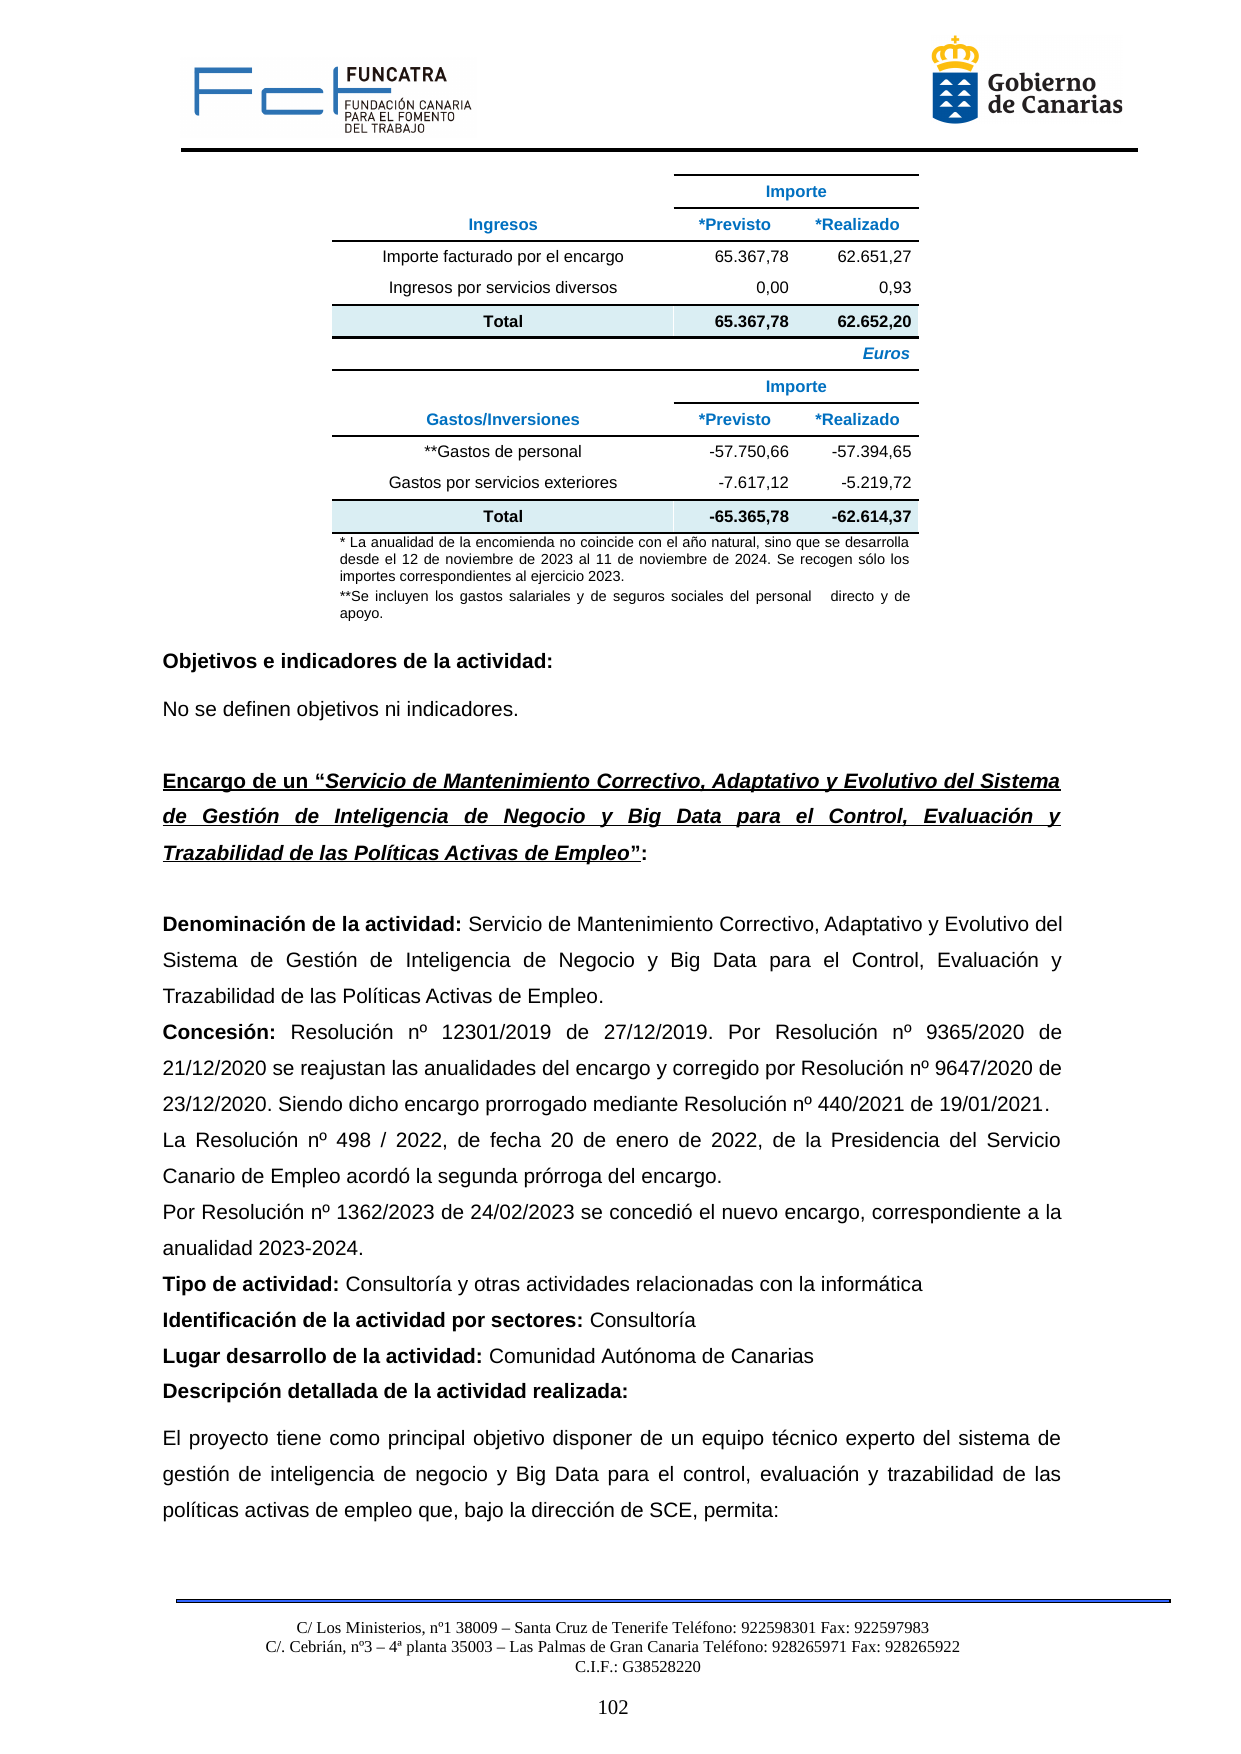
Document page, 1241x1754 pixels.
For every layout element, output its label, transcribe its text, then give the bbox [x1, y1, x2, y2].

table_cell 0,00 [674, 271, 796, 303]
table_cell -57.394,65 [796, 437, 918, 466]
picture [180, 57, 477, 138]
text Tipo de actividad: Consultoría y otras actividades relacionadas con la informática [162, 1272, 1063, 1296]
table_cell -57.750,66 [674, 437, 796, 466]
table_cell [332, 371, 673, 402]
table_cell *Realizado [796, 404, 918, 435]
text Identificación de la actividad por sectores: Consultoría [162, 1307, 1063, 1331]
table_cell *Previsto [674, 404, 796, 435]
table_cell 0,93 [796, 271, 918, 303]
text La Resolución nº 498 / 2022, de fecha 20 de enero de 2022, de la Presidencia del Servicio Canario de Empleo acordó la segunda prórroga del encargo. [162, 1128, 1063, 1188]
table_cell Importe [674, 176, 918, 207]
text El proyecto tiene como principal objetivo disponer de un equipo técnico experto del sistema de gestión de inteligencia de negocio y Big Data para el control, evaluación y trazabilidad de las políticas activas de empleo que, bajo la dirección de SCE, permita: [162, 1426, 1063, 1522]
table_cell [674, 339, 796, 369]
text Descripción detallada de la actividad realizada: [162, 1379, 1063, 1403]
table_cell *Previsto [674, 209, 796, 239]
table_cell -62.614,37 [796, 501, 918, 532]
picture [931, 35, 1123, 124]
table_cell **Se incluyen los gastos salariales y de seguros sociales del personal directo y de apoyo. [332, 584, 918, 625]
table_cell -65.365,78 [674, 501, 796, 532]
table_cell Euros [796, 339, 918, 369]
text Denominación de la actividad: Servicio de Mantenimiento Correctivo, Adaptativo y Evolutivo del Sistema de Gestión de Inteligencia de Negocio y Big Data para el Control, Evaluación y Trazabilidad de las Políticas Activas de Empleo. [162, 912, 1063, 1008]
table_cell * La anualidad de la encomienda no coincide con el año natural, sino que se desarrolla desde el 12 de noviembre de 2023 al 11 de noviembre de 2024. Se recogen sólo los importes correspondientes al ejercicio 2023. [332, 534, 918, 584]
table_cell Gastos/Inversiones [332, 402, 673, 435]
table_cell Importe [674, 371, 918, 402]
table_cell **Gastos de personal [332, 437, 673, 466]
table_cell -5.219,72 [796, 466, 918, 499]
table_cell 65.367,78 [674, 242, 796, 271]
table_cell Total [332, 306, 673, 336]
text Encargo de un “Servicio de Mantenimiento Correctivo, Adaptativo y Evolutivo del Sistema de Gestión de Inteligencia de Negocio y Big Data para el Control, Evaluación y Trazabilidad de las Políticas Activas de Empleo”: [162, 768, 1063, 864]
table_cell 62.652,20 [796, 306, 918, 336]
text Por Resolución nº 1362/2023 de 24/02/2023 se concedió el nuevo encargo, correspondiente a la anualidad 2023-2024. [162, 1200, 1063, 1259]
table_cell 65.367,78 [674, 306, 796, 336]
table_cell Ingresos por servicios diversos [332, 271, 673, 303]
table_cell Ingresos [332, 207, 673, 239]
text Lugar desarrollo de la actividad: Comunidad Autónoma de Canarias [162, 1343, 1063, 1367]
table_cell [332, 174, 673, 207]
table_cell -7.617,12 [674, 466, 796, 499]
text No se definen objetivos ni indicadores. [162, 697, 1063, 721]
table_cell *Realizado [796, 209, 918, 239]
table_cell 62.651,27 [796, 242, 918, 271]
text Objetivos e indicadores de la actividad: [162, 649, 1063, 673]
table_cell [332, 339, 673, 369]
table_cell Total [332, 501, 673, 532]
table_cell Gastos por servicios exteriores [332, 466, 673, 499]
table_cell Importe facturado por el encargo [332, 242, 673, 271]
text Concesión: Resolución nº 12301/2019 de 27/12/2019. Por Resolución nº 9365/2020 de 21/12/2020 se reajustan las anualidades del encargo y corregido por Resolución nº 9647/2020 de 23/12/2020. Siendo dicho encargo prorrogado mediante Resolución nº 440/2021 de 19/01/2021. [162, 1020, 1063, 1116]
